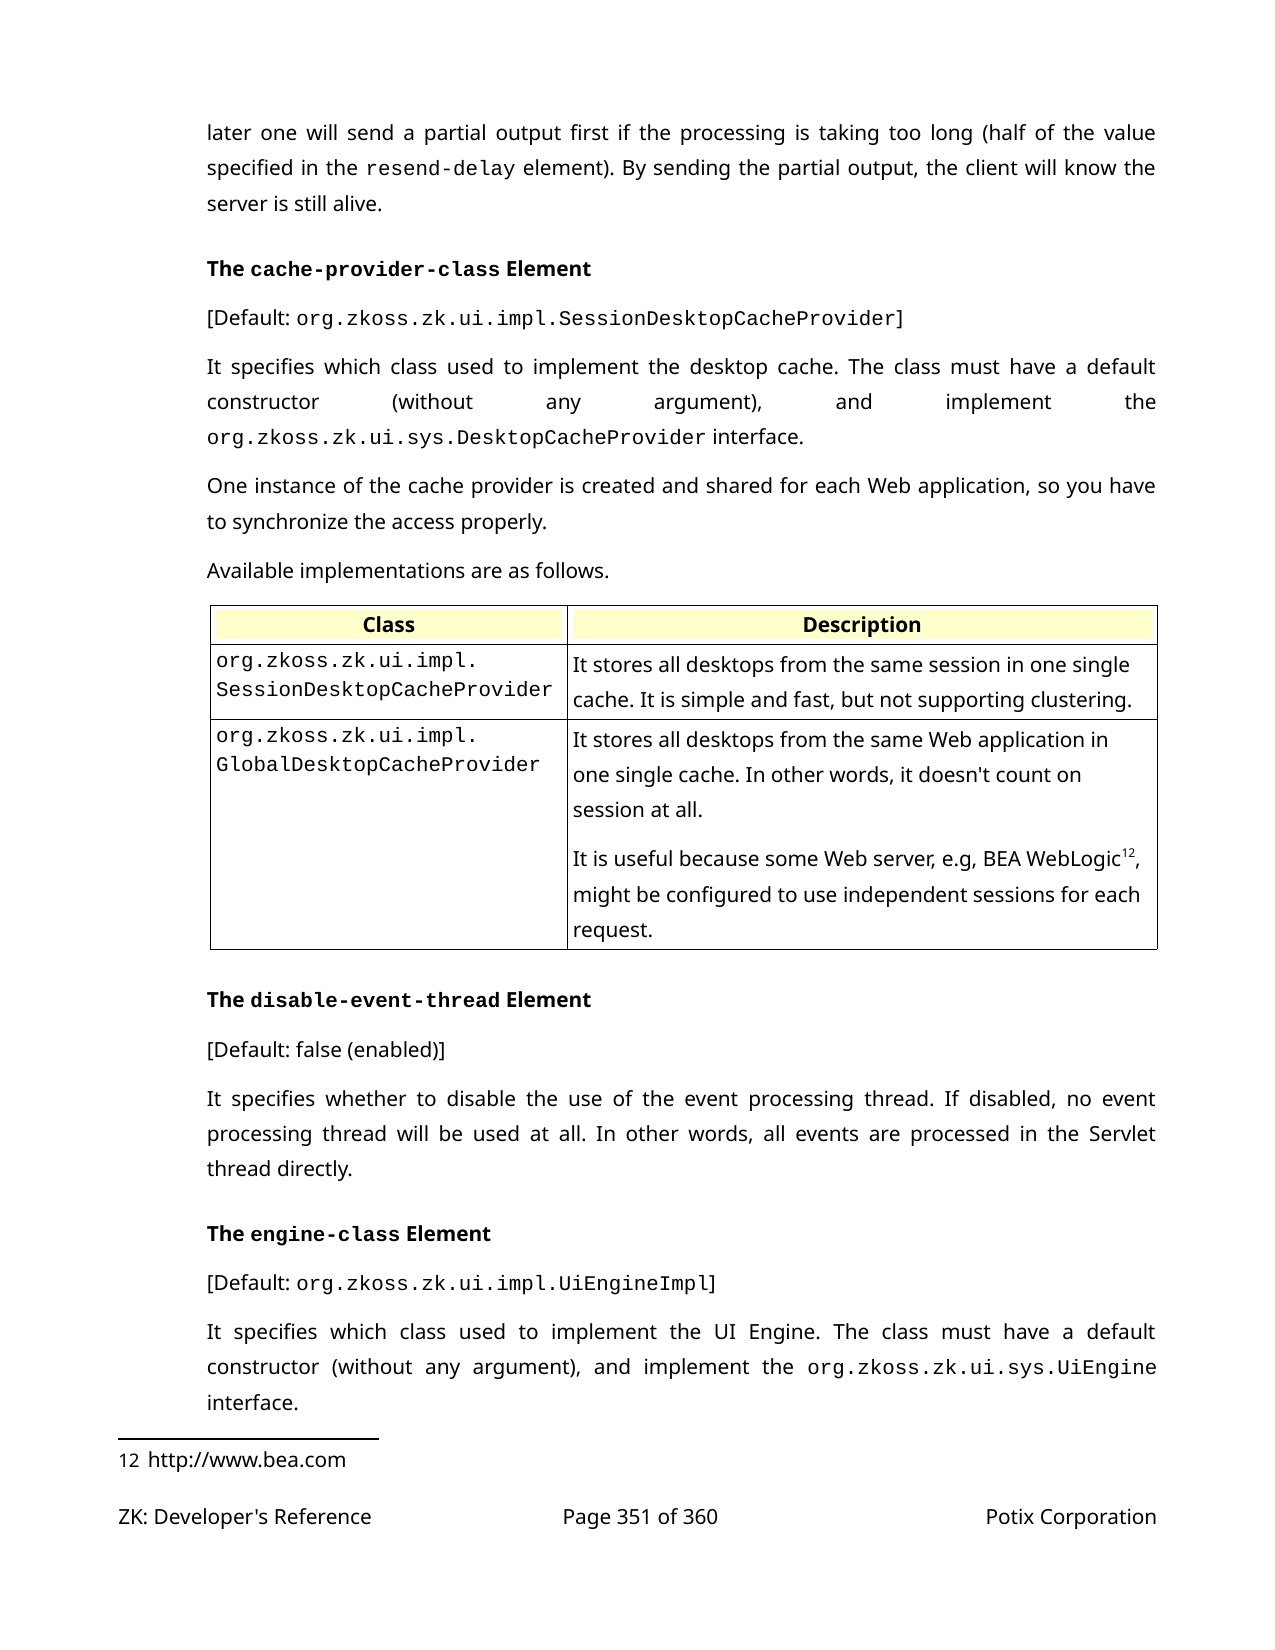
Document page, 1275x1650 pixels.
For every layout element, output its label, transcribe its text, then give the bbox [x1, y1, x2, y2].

subtitle The engine-class Element [207, 1219, 1157, 1247]
table_cell It stores all desktops from the same Web application in one single cache. In other words, it doesn't count on session at all. It is useful because some Web server, e.g, BEA WebLogic, might be configured to use independent sessions for each request. [568, 720, 1157, 949]
text [Default: org.zkoss.zk.ui.impl.UiEngineImpl] [207, 1268, 1157, 1297]
text [Default: false (enabled)] [207, 1035, 1157, 1063]
table_header Description [568, 606, 1157, 644]
text Available implementations are as follows. [207, 556, 1157, 584]
text [Default: org.zkoss.zk.ui.impl.SessionDesktopCacheProvider] [207, 303, 1157, 331]
table_cell org.zkoss.zk.ui.impl. SessionDesktopCacheProvider [211, 645, 567, 719]
text It specifies whether to disable the use of the event processing thread. If disabled, no event processing thread will be used at all. In other words, all events are processed in the Servlet thread directly. [207, 1084, 1157, 1182]
table_cell It stores all desktops from the same session in one single cache. It is simple and fast, but not supporting clustering. [568, 645, 1157, 719]
subtitle The disable-event-thread Element [207, 986, 1157, 1014]
text One instance of the cache provider is created and shared for each Web application, so you have to synchronize the access properly. [207, 472, 1157, 535]
text later one will send a partial output first if the processing is taking too long (half of the value specified in the resend-delay element). By sending the partial output, the client will know the server is still alive. [207, 118, 1157, 217]
text It specifies which class used to implement the UI Engine. The class must have a default constructor (without any argument), and implement the org.zkoss.zk.ui.sys.UiEngine interface. [207, 1317, 1157, 1416]
subtitle The cache-provider-class Element [207, 254, 1157, 282]
text It specifies which class used to implement the desktop cache. The class must have a default constructor (without any argument), and implement the org.zkoss.zk.ui.sys.DesktopCacheProvider interface. [207, 352, 1157, 451]
table_cell org.zkoss.zk.ui.impl. GlobalDesktopCacheProvider [211, 720, 567, 949]
table_header Class [211, 606, 567, 644]
